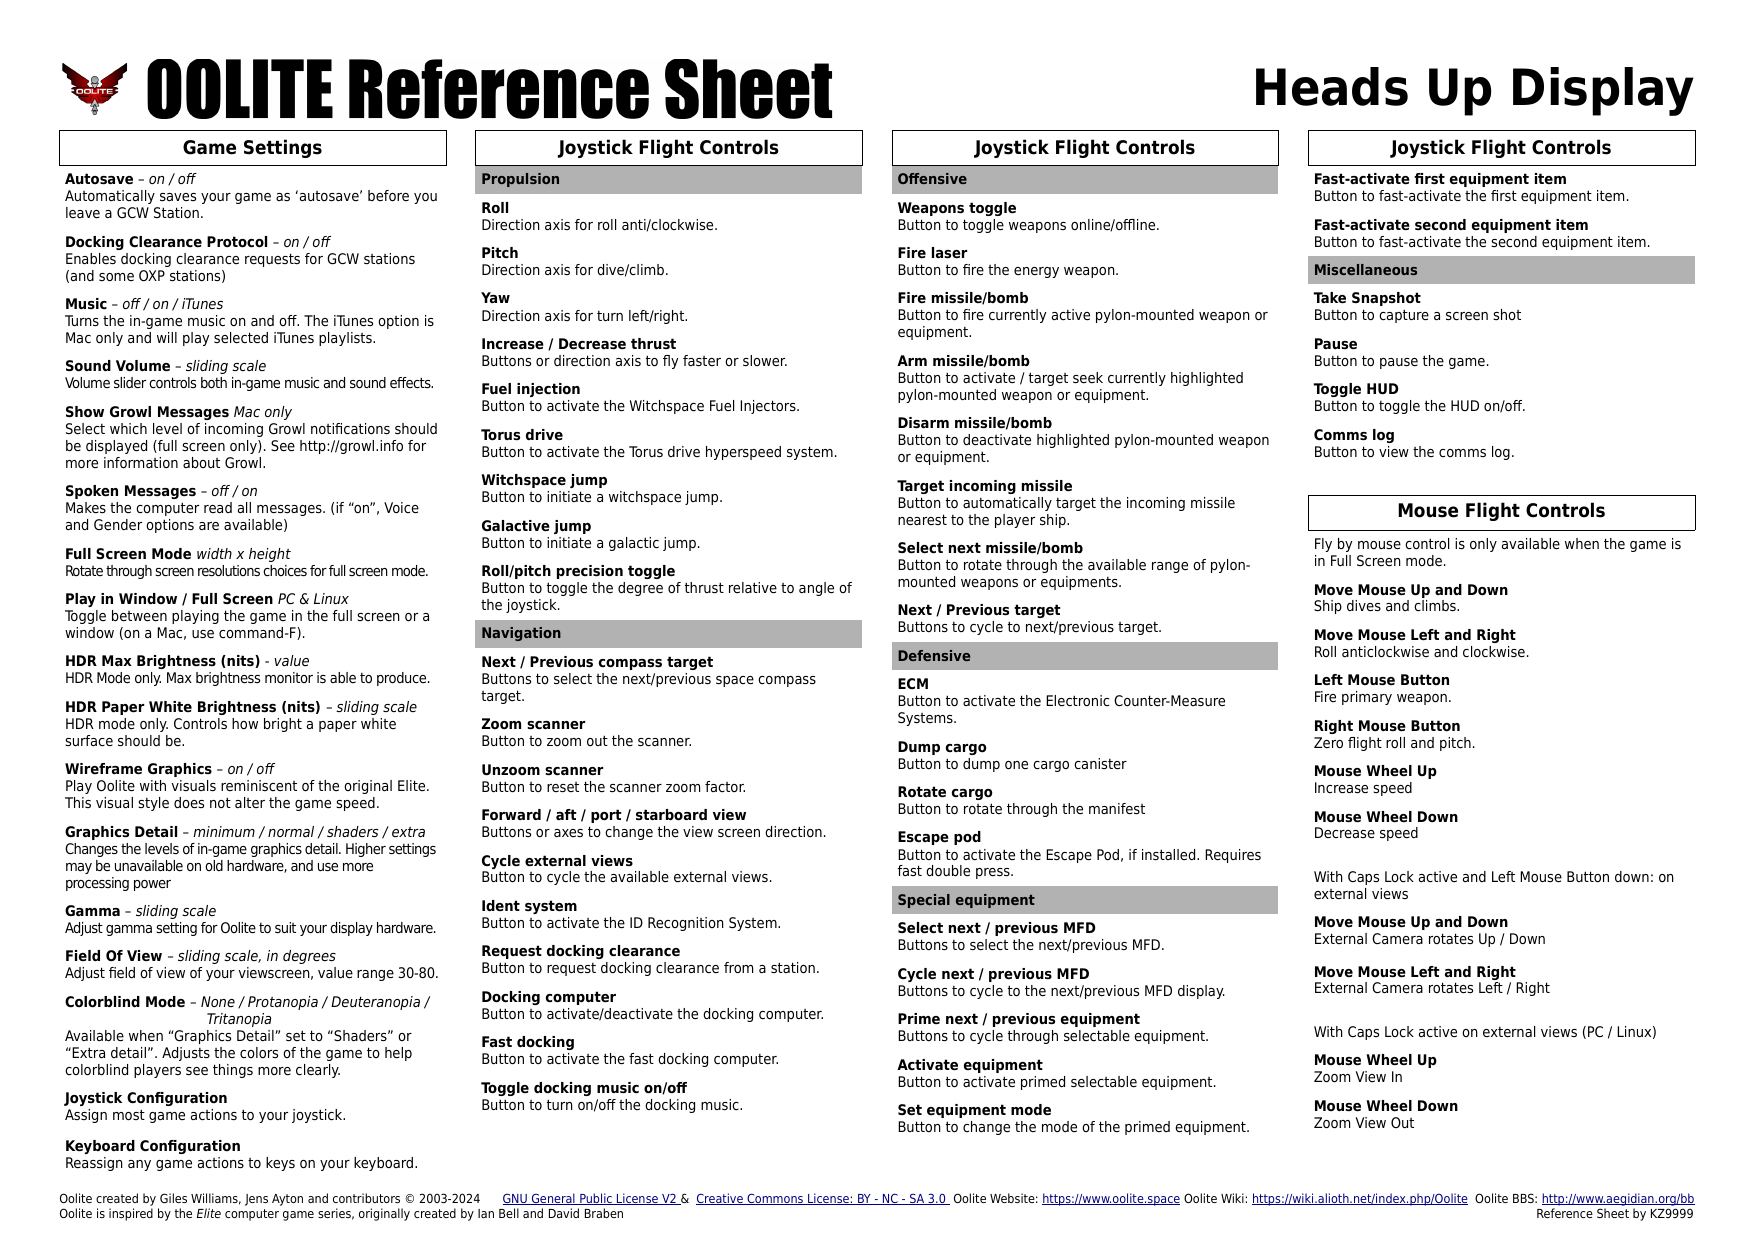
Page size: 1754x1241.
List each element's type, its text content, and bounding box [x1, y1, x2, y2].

table_cell Fuel injection Button to activate the Witchspace Fuel Injectors. [475, 376, 862, 421]
table_cell Move Mouse Left and Right External Camera rotates Left / Right [1308, 958, 1695, 1003]
table_cell Cycle external views Button to cycle the available external views. [475, 847, 862, 892]
table_cell Take Snapshot Button to capture a screen shot [1308, 285, 1695, 330]
table_cell Play in Window / Full Screen PC & Linux Toggle between playing the game in the full screen or a window (on a Mac, use command-F). [59, 585, 446, 648]
table_cell Fire missile/bomb Button to fire currently active pylon-mounted weapon or equipment. [892, 285, 1278, 347]
table_cell [892, 1142, 1278, 1184]
table_cell Fire laser Button to fire the energy weapon. [892, 239, 1278, 284]
table_cell Zoom scanner Button to zoom out the scanner. [475, 710, 862, 756]
table_cell Miscellaneous [1308, 256, 1695, 284]
table_cell Joystick Configuration Assign most game actions to your joystick. [59, 1084, 446, 1132]
table_cell Prime next / previous equipment Buttons to cycle through selectable equipment. [892, 1005, 1278, 1051]
table_cell Wireframe Graphics – on / off Play Oolite with visuals reminiscent of the original Elite. This visual style does not alter the game speed. [59, 755, 446, 818]
table_cell Request docking clearance Button to request docking clearance from a station. [475, 938, 862, 983]
table_cell HDR Max Brightness (nits) - value HDR Mode only. Max brightness monitor is able to produce. [59, 648, 446, 693]
table_cell With Caps Lock active and Left Mouse Button down: on external views [1308, 863, 1695, 908]
table_cell Graphics Detail – minimum / normal / shaders / extra Changes the levels of in-game graphics detail. Higher settings may be unavailable on old hardware, and use more processing power [59, 818, 446, 897]
table_cell Cycle next / previous MFD Buttons to cycle to the next/previous MFD display. [892, 960, 1278, 1005]
table_cell Autosave – on / off Automatically saves your game as ‘autosave’ before you leave a GCW Station. [59, 166, 446, 228]
table_cell Pause Button to pause the game. [1308, 330, 1695, 375]
table_cell Weapons toggle Button to toggle weapons online/offline. [892, 194, 1278, 239]
table_cell Spoken Messages – off / on Makes the computer read all messages. (if “on”, Voice and Gender options are available) [59, 478, 446, 540]
table_cell Defensive [892, 642, 1278, 670]
table_cell [1308, 848, 1695, 863]
table_cell Fast-activate first equipment item Button to fast-activate the first equipment item. [1308, 166, 1695, 211]
table_cell Dump cargo Button to dump one cargo canister [892, 733, 1278, 778]
table_cell Move Mouse Up and Down External Camera rotates Up / Down [1308, 908, 1695, 958]
table_cell Yaw Direction axis for turn left/right. [475, 285, 862, 330]
table_cell Gamma – sliding scale Adjust gamma setting for Oolite to suit your display hardware. [59, 897, 446, 943]
table_cell Witchspace jump Button to initiate a witchspace jump. [475, 466, 862, 512]
table_cell Docking Clearance Protocol – on / off Enables docking clearance requests for GCW stations (and some OXP stations) [59, 228, 446, 290]
table_header Game Settings [60, 131, 446, 165]
table_cell Show Growl Messages Mac only Select which level of incoming Growl notifications should be displayed (full screen only). See http://growl.info for more information about Growl. [59, 398, 446, 477]
table_cell Move Mouse Left and Right Roll anticlockwise and clockwise. [1308, 621, 1695, 666]
table_cell Right Mouse Button Zero flight roll and pitch. [1308, 712, 1695, 757]
table_cell Offensive [892, 166, 1278, 194]
table_cell Mouse Flight Controls [1309, 496, 1695, 530]
table_cell Mouse Wheel Down Decrease speed [1308, 803, 1695, 848]
table_cell Rotate cargo Button to rotate through the manifest [892, 778, 1278, 824]
table_cell Increase / Decrease thrust Buttons or direction axis to fly faster or slower. [475, 330, 862, 376]
table_cell Select next / previous MFD Buttons to select the next/previous MFD. [892, 915, 1278, 960]
table_cell Music – off / on / iTunes Turns the in-game music on and off. The iTunes option is Mac only and will play selected iTunes playlists. [59, 290, 446, 353]
table_cell Mouse Wheel Up Increase speed [1308, 757, 1695, 803]
table_cell Next / Previous compass target Buttons to select the next/previous space compass target. [475, 648, 862, 710]
table_cell [475, 1119, 862, 1148]
table_cell Navigation [475, 620, 862, 648]
table_cell Arm missile/bomb Button to activate / target seek currently highlighted pylon-mounted weapon or equipment. [892, 347, 1278, 409]
table_cell Propulsion [475, 166, 862, 194]
table_cell Escape pod Button to activate the Escape Pod, if installed. Requires fast double press. [892, 824, 1278, 886]
table_cell [475, 1148, 862, 1176]
table_cell Move Mouse Up and Down Ship dives and climbs. [1308, 576, 1695, 621]
table_cell Special equipment [892, 886, 1278, 914]
table_cell ECM Button to activate the Electronic Counter-Measure Systems. [892, 670, 1278, 733]
table_cell Galactive jump Button to initiate a galactic jump. [475, 512, 862, 557]
table_cell Mouse Wheel Up Zoom View In [1308, 1046, 1695, 1092]
table_cell Target incoming missile Button to automatically target the incoming missile nearest to the player ship. [892, 472, 1278, 534]
table_cell Toggle docking music on/off Button to turn on/off the docking music. [475, 1074, 862, 1119]
table_cell Comms log Button to view the comms log. [1308, 421, 1695, 466]
table_cell Roll Direction axis for roll anti/clockwise. [475, 194, 862, 239]
picture [147, 59, 833, 119]
table_cell Ident system Button to activate the ID Recognition System. [475, 892, 862, 937]
table_cell Colorblind Mode – None / Protanopia / Deuteranopia / Tritanopia Available when “Graphics Detail” set to “Shaders” or “Extra detail”. Adjusts the colors of the game to help colorblind players see things more clearly. [59, 988, 446, 1084]
table_cell Forward / aft / port / starboard view Buttons or axes to change the view screen direction. [475, 801, 862, 847]
table_cell Roll/pitch precision toggle Button to toggle the degree of thrust relative to angle of the joystick. [475, 557, 862, 619]
table_cell HDR Paper White Brightness (nits) – sliding scale HDR mode only. Controls how bright a paper white surface should be. [59, 693, 446, 755]
table_cell [1308, 466, 1695, 495]
table_cell Activate equipment Button to activate primed selectable equipment. [892, 1051, 1278, 1096]
table_cell With Caps Lock active on external views (PC / Linux) [1308, 1018, 1695, 1046]
table_cell Next / Previous target Buttons to cycle to next/previous target. [892, 597, 1278, 642]
table_cell Field Of View – sliding scale, in degrees Adjust field of view of your viewscreen, value range 30-80. [59, 943, 446, 988]
table_header Joystick Flight Controls [476, 131, 862, 165]
table_cell Fly by mouse control is only available when the game is in Full Screen mode. [1308, 531, 1695, 576]
table_cell [1308, 1003, 1695, 1018]
table_cell Full Screen Mode width x height Rotate through screen resolutions choices for full screen mode. [59, 540, 446, 585]
table_cell Unzoom scanner Button to reset the scanner zoom factor. [475, 756, 862, 801]
table_header Joystick Flight Controls [1309, 131, 1695, 165]
table_cell Left Mouse Button Fire primary weapon. [1308, 666, 1695, 712]
table_cell Keyboard Configuration Reassign any game actions to keys on your keyboard. [59, 1132, 446, 1179]
table_cell Toggle HUD Button to toggle the HUD on/off. [1308, 375, 1695, 421]
table_header Joystick Flight Controls [893, 131, 1278, 165]
table_cell Set equipment mode Button to change the mode of the primed equipment. [892, 1096, 1278, 1142]
table_cell Sound Volume – sliding scale Volume slider controls both in-game music and sound effects. [59, 353, 446, 398]
table_cell Fast docking Button to activate the fast docking computer. [475, 1028, 862, 1074]
table_cell Pitch Direction axis for dive/climb. [475, 239, 862, 285]
table_cell Select next missile/bomb Button to rotate through the available range of pylon-mounted weapons or equipments. [892, 534, 1278, 597]
table_cell Mouse Wheel Down Zoom View Out [1308, 1092, 1695, 1137]
table_cell Fast-activate second equipment item Button to fast-activate the second equipment item. [1308, 211, 1695, 256]
picture [61, 56, 128, 122]
table_cell Torus drive Button to activate the Torus drive hyperspeed system. [475, 421, 862, 466]
table_cell Disarm missile/bomb Button to deactivate highlighted pylon-mounted weapon or equipment. [892, 409, 1278, 472]
table_cell Docking computer Button to activate/deactivate the docking computer. [475, 983, 862, 1028]
